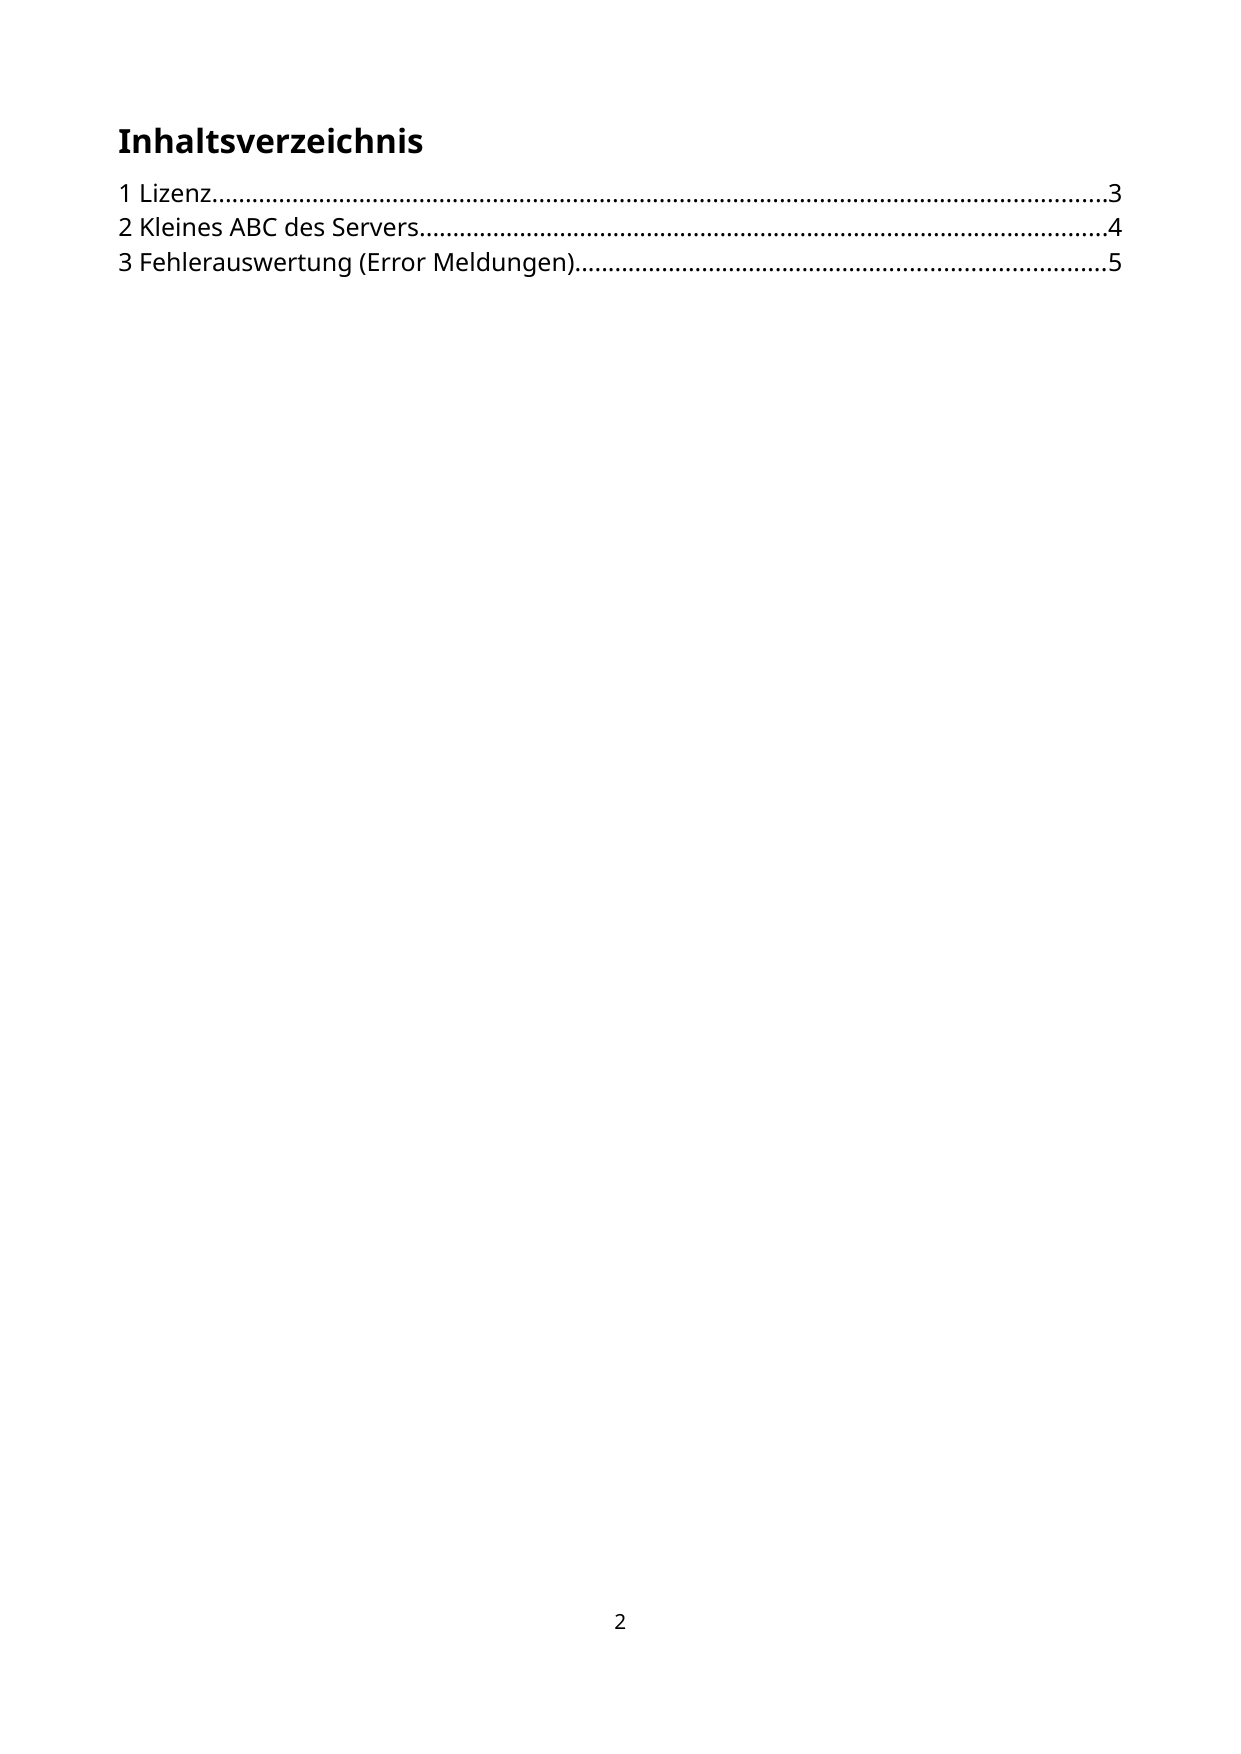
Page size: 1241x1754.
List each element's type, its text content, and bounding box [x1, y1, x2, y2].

text 3 Fehlerauswertung (Error Meldungen) 5 [118, 244, 1122, 278]
subtitle Inhaltsverzeichnis [118, 118, 1122, 163]
text 2 Kleines ABC des Servers 4 [118, 210, 1122, 244]
text 1 Lizenz 3 [118, 176, 1122, 210]
